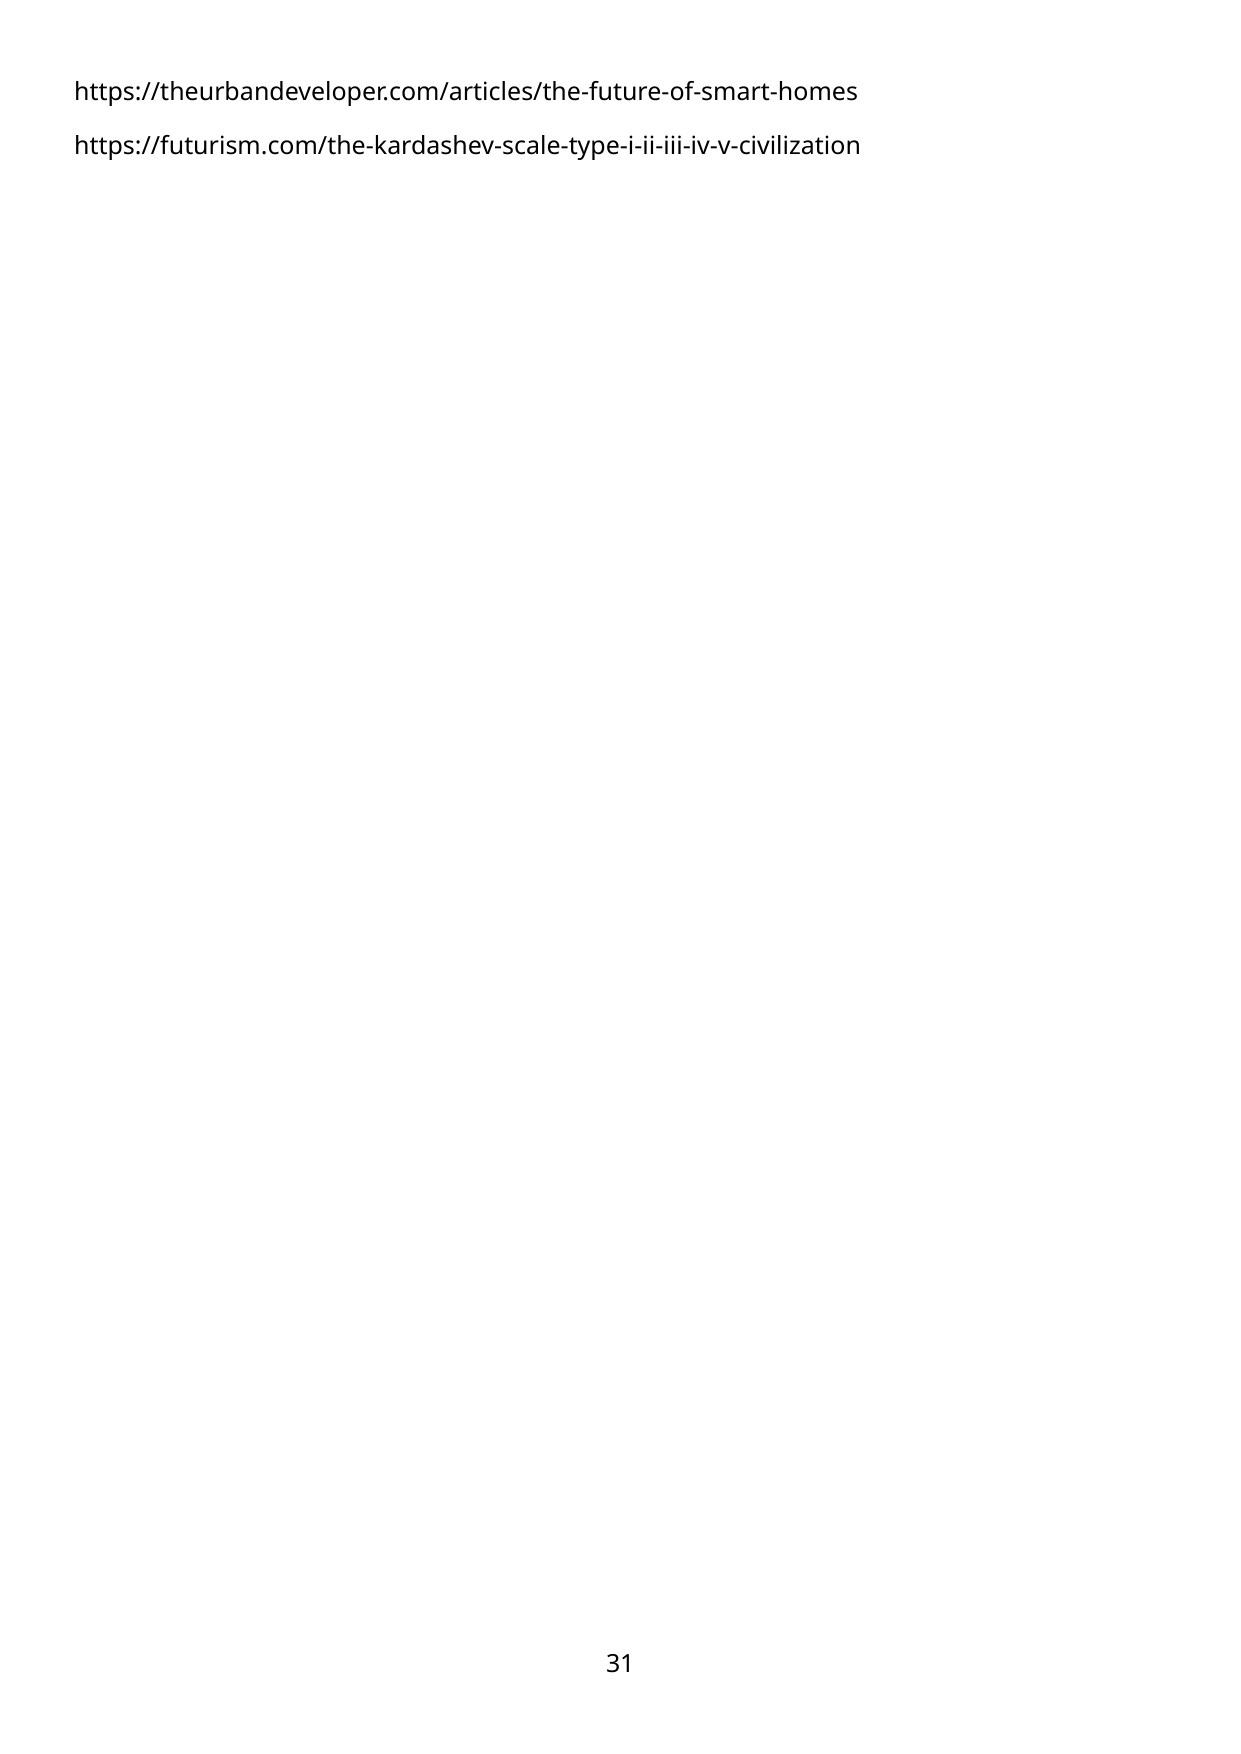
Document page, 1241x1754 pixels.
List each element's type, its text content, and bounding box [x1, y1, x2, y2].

text https://futurism.com/the-kardashev-scale-type-i-ii-iii-iv-v-civilization [74, 128, 1166, 162]
text https://theurbandeveloper.com/articles/the-future-of-smart-homes [74, 74, 1166, 108]
